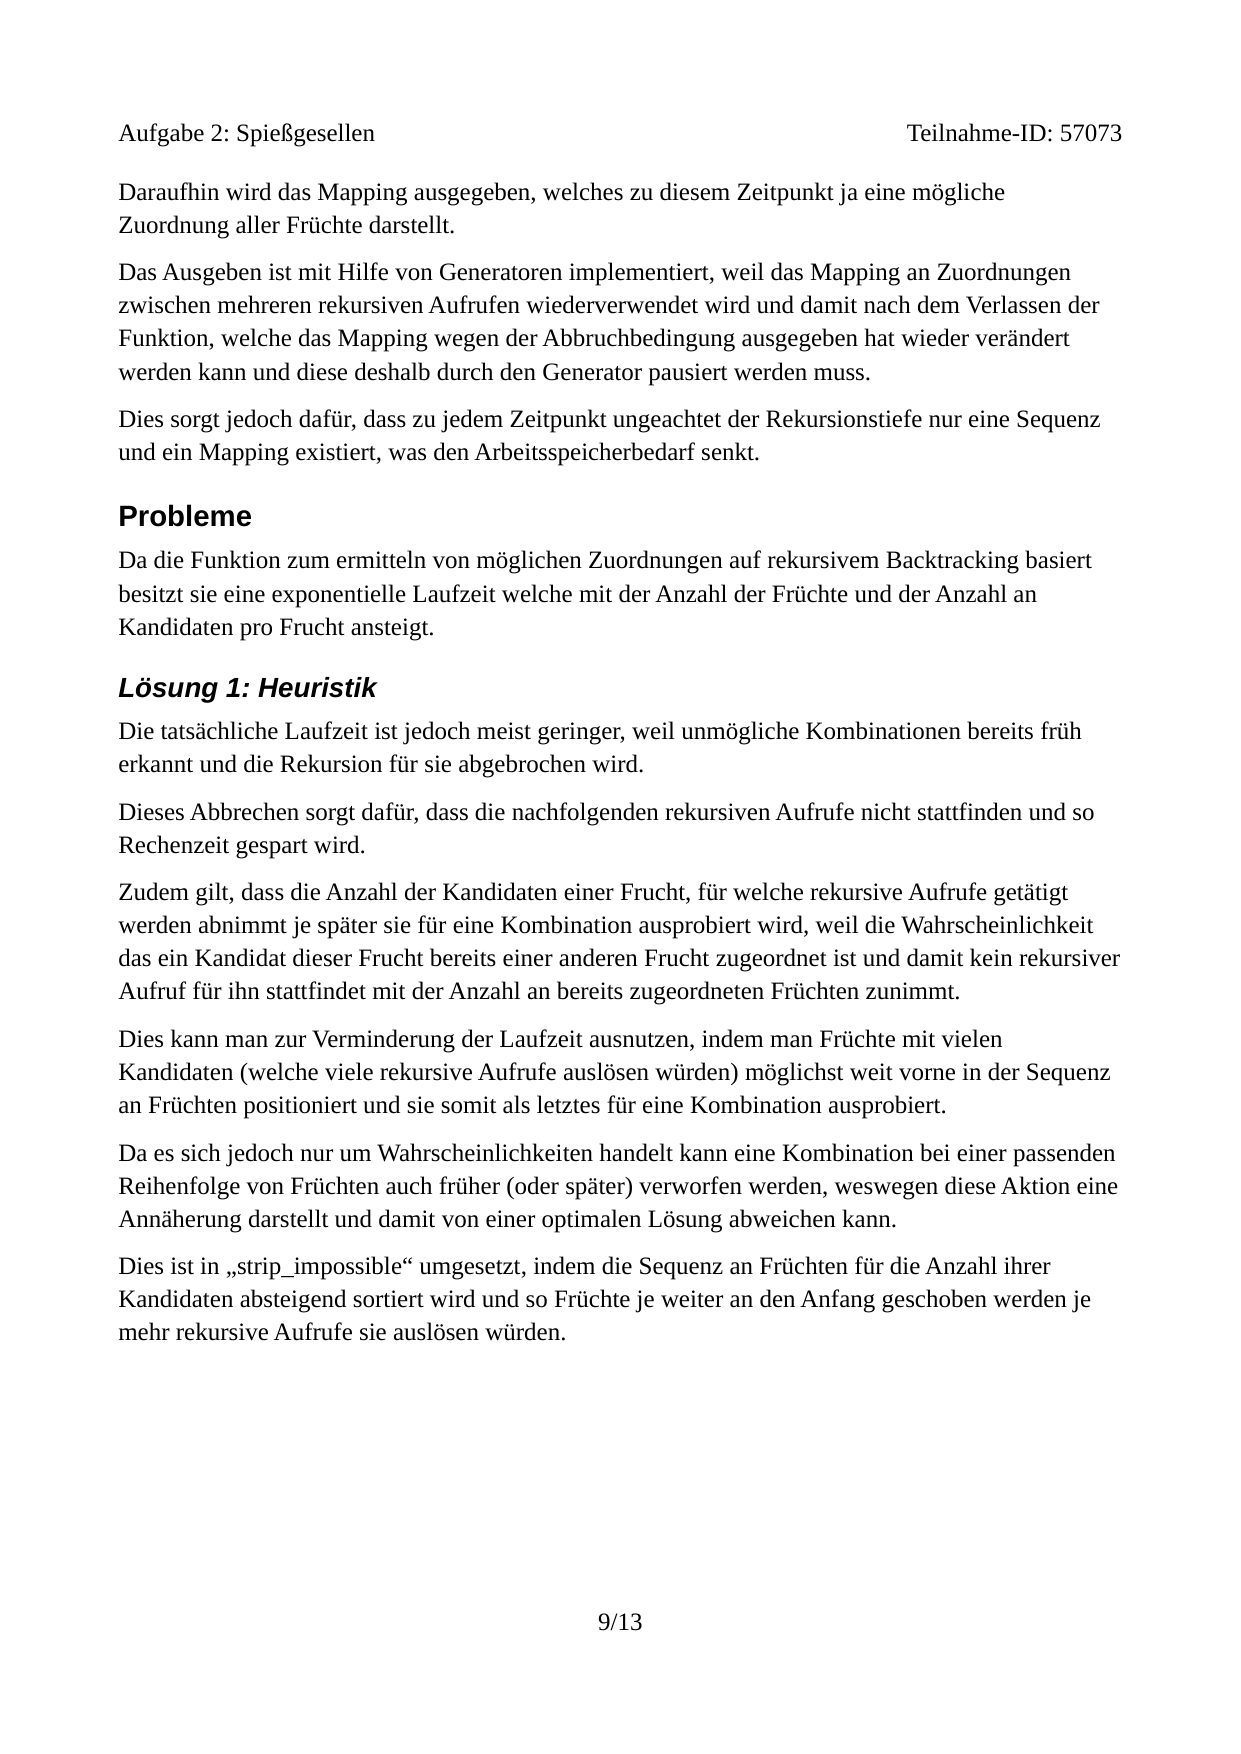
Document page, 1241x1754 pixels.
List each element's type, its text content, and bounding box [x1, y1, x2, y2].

text Dies sorgt jedoch dafür, dass zu jedem Zeitpunkt ungeachtet der Rekursionstiefe nur eine Sequenz und ein Mapping existiert, was den Arbeitsspeicherbedarf senkt. [118, 404, 1122, 466]
text Zudem gilt, dass die Anzahl der Kandidaten einer Frucht, für welche rekursive Aufrufe getätigt werden abnimmt je später sie für eine Kombination ausprobiert wird, weil die Wahrscheinlichkeit das ein Kandidat dieser Frucht bereits einer anderen Frucht zugeordnet ist und damit kein rekursiver Aufruf für ihn stattfindet mit der Anzahl an bereits zugeordneten Früchten zunimmt. [118, 877, 1122, 1005]
text Das Ausgeben ist mit Hilfe von Generatoren implementiert, weil das Mapping an Zuordnungen zwischen mehreren rekursiven Aufrufen wiederverwendet wird und damit nach dem Verlassen der Funktion, welche das Mapping wegen der Abbruchbedingung ausgegeben hat wieder verändert werden kann und diese deshalb durch den Generator pausiert werden muss. [118, 257, 1122, 385]
text Dies kann man zur Verminderung der Laufzeit ausnutzen, indem man Früchte mit vielen Kandidaten (welche viele rekursive Aufrufe auslösen würden) möglichst weit vorne in der Sequenz an Früchten positioniert und sie somit als letztes für eine Kombination ausprobiert. [118, 1024, 1122, 1119]
text Die tatsächliche Laufzeit ist jedoch meist geringer, weil unmögliche Kombinationen bereits früh erkannt und die Rekursion für sie abgebrochen wird. [118, 716, 1122, 778]
text Daraufhin wird das Mapping ausgegeben, welches zu diesem Zeitpunkt ja eine mögliche Zuordnung aller Früchte darstellt. [118, 177, 1122, 239]
text Da es sich jedoch nur um Wahrscheinlichkeiten handelt kann eine Kombination bei einer passenden Reihenfolge von Früchten auch früher (oder später) verworfen werden, weswegen diese Aktion eine Annäherung darstellt und damit von einer optimalen Lösung abweichen kann. [118, 1138, 1122, 1232]
text Da die Funktion zum ermitteln von möglichen Zuordnungen auf rekursivem Backtracking basiert besitzt sie eine exponentielle Laufzeit welche mit der Anzahl der Früchte und der Anzahl an Kandidaten pro Frucht ansteigt. [118, 546, 1122, 640]
text Dieses Abbrechen sorgt dafür, dass die nachfolgenden rekursiven Aufrufe nicht stattfinden und so Rechenzeit gespart wird. [118, 797, 1122, 858]
subtitle Probleme [118, 499, 1122, 533]
subtitle Lösung 1: Heuristik [118, 672, 1122, 704]
text Dies ist in „strip_impossible“ umgesetzt, indem die Sequenz an Früchten für die Anzahl ihrer Kandidaten absteigend sortiert wird und so Früchte je weiter an den Anfang geschoben werden je mehr rekursive Aufrufe sie auslösen würden. [118, 1251, 1122, 1346]
